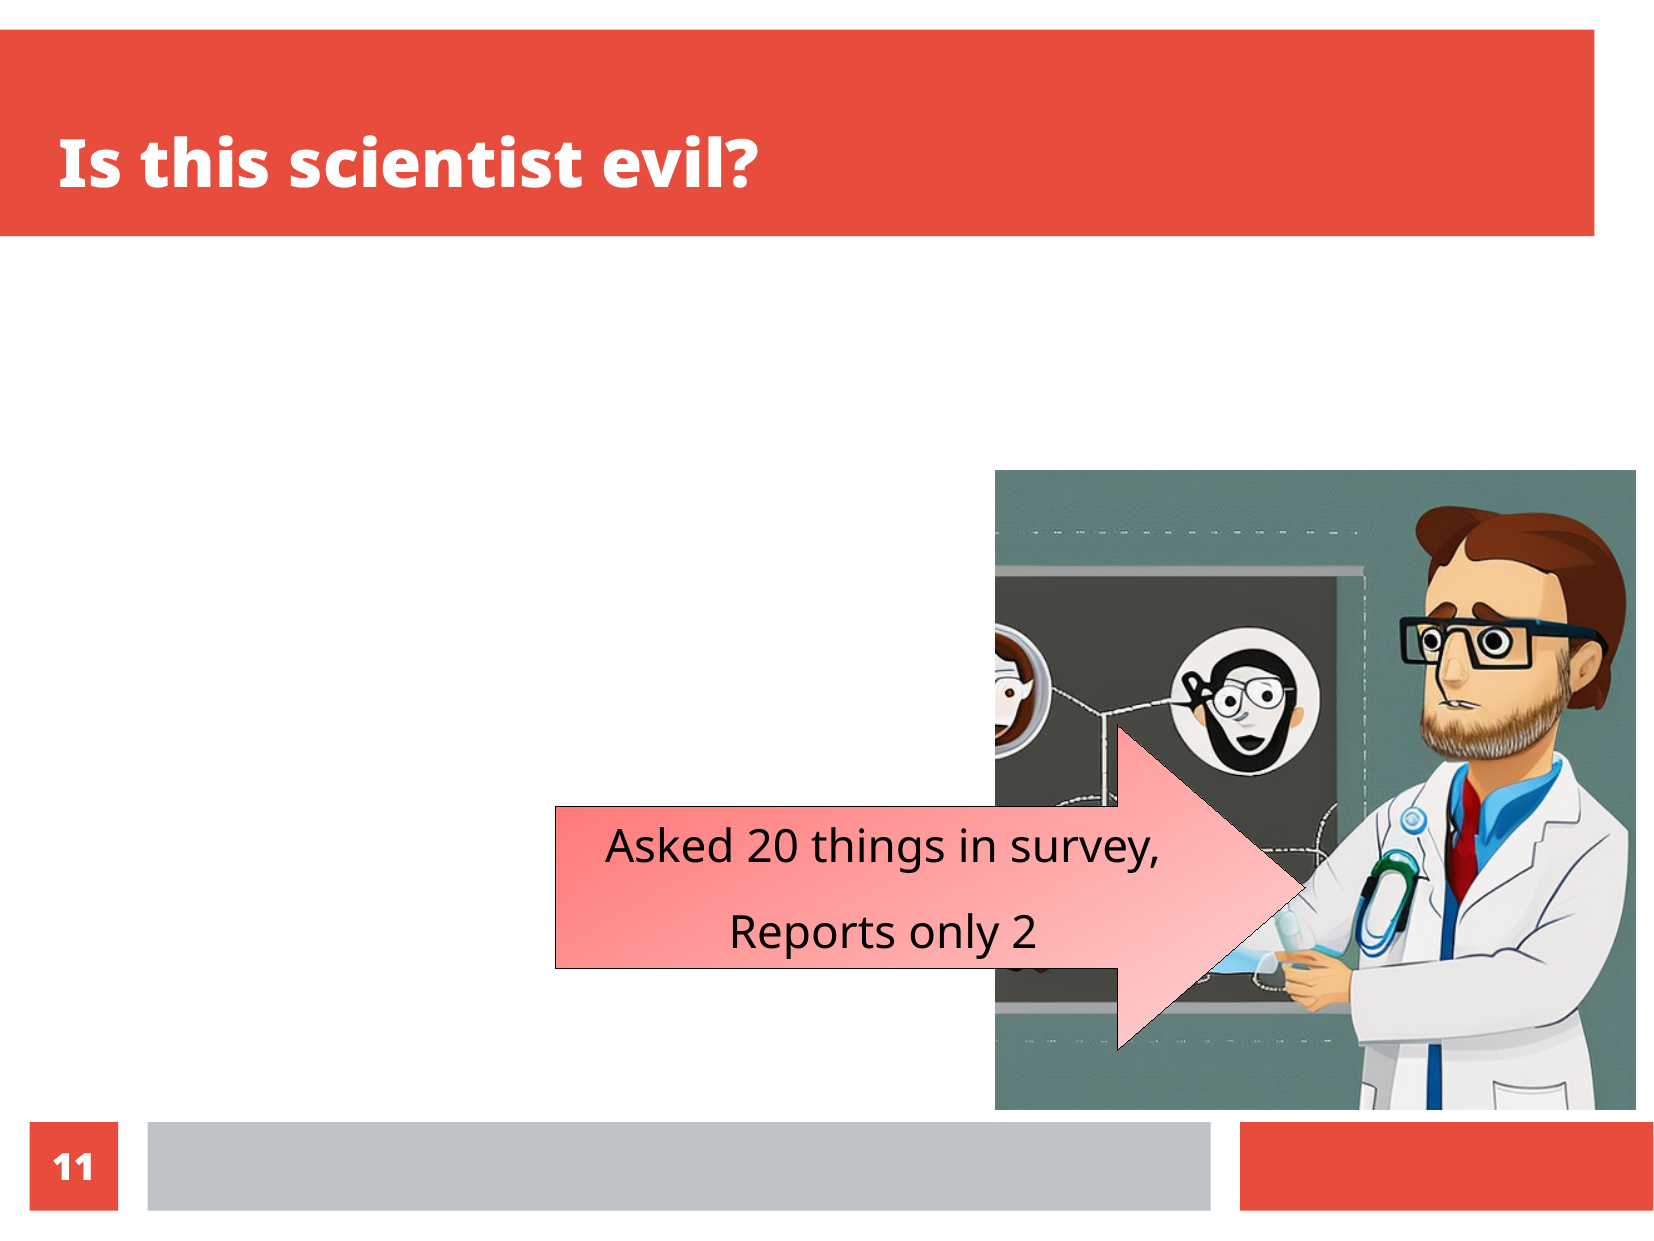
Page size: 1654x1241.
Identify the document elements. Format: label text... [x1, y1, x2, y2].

picture [995, 470, 1636, 1111]
title Is this scientist evil? [59, 59, 1595, 207]
text_box Asked 20 things in survey, Reports only 2 [555, 724, 1306, 1051]
